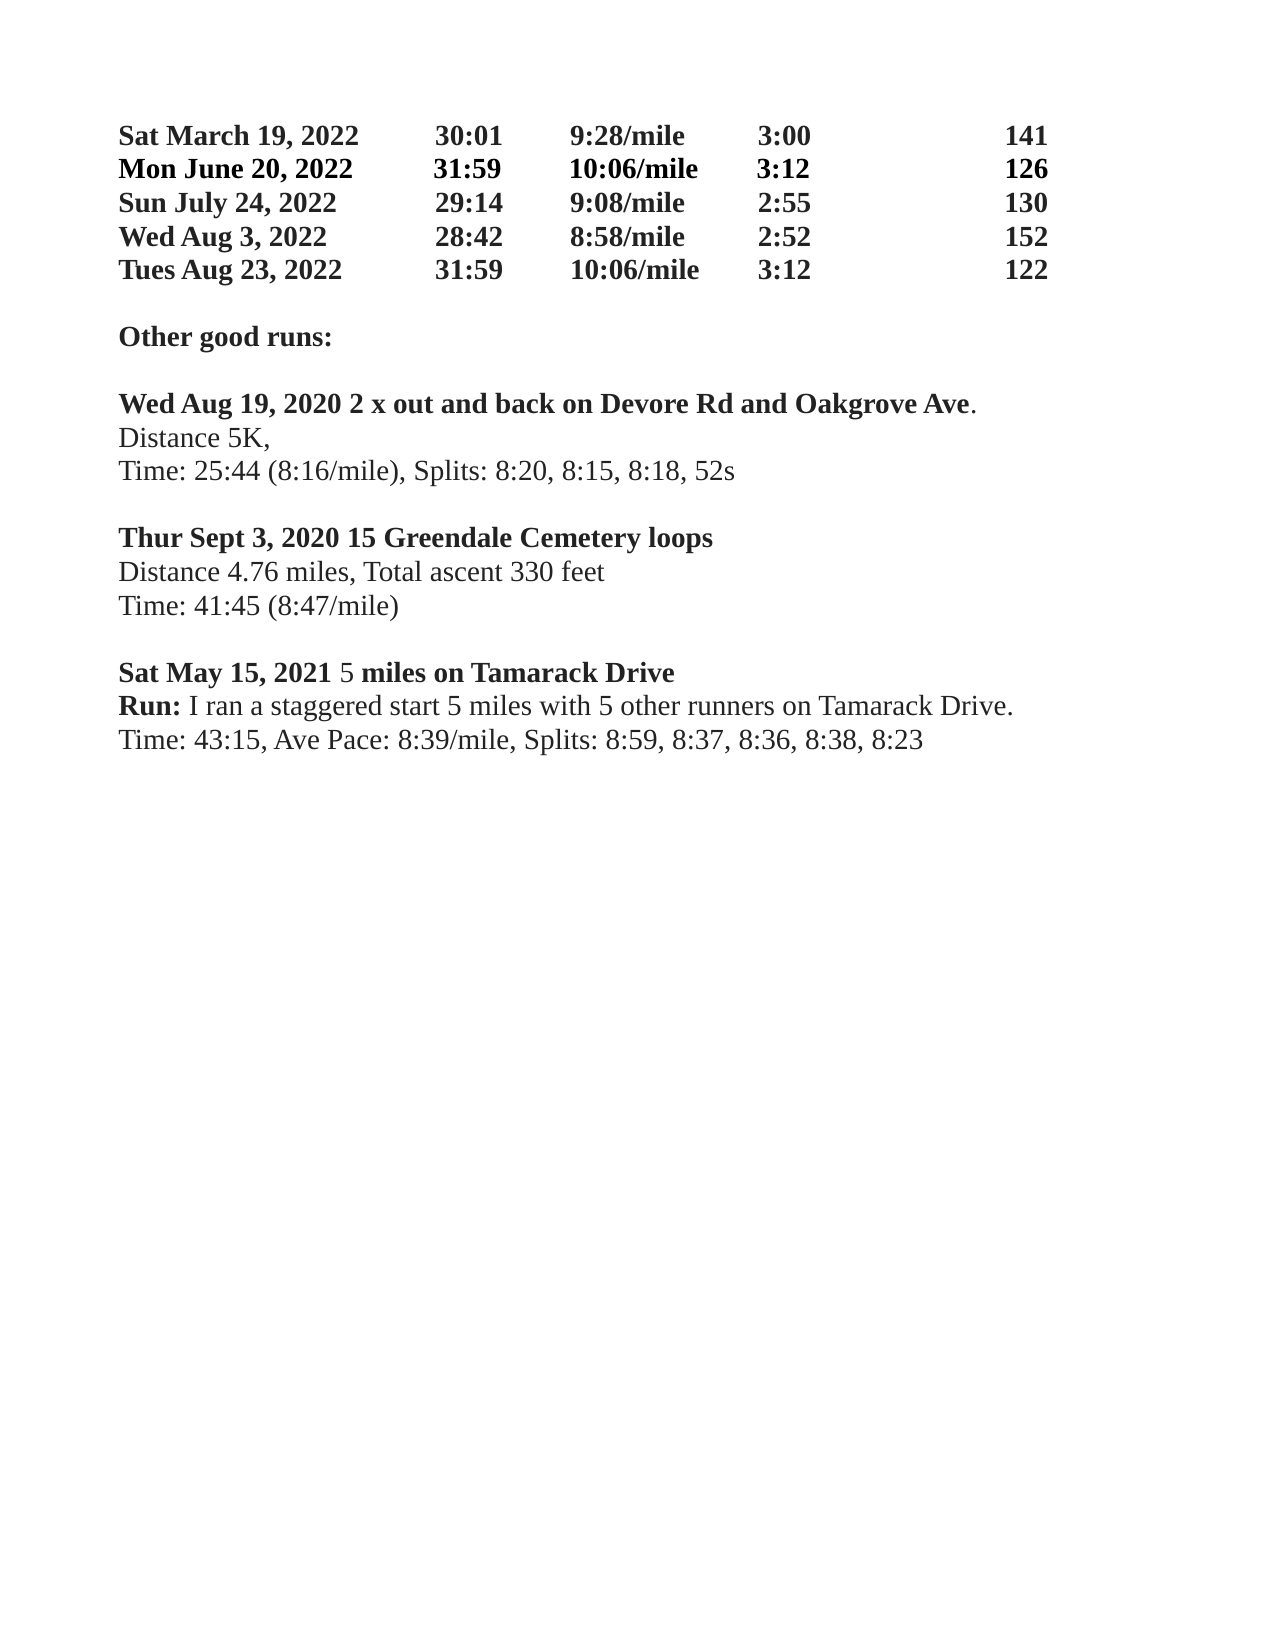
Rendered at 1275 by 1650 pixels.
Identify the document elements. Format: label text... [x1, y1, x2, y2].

text Sat March 19, 2022 30:01 9:28/mile 3:00 141 [118, 118, 1161, 152]
text Wed Aug 19, 2020 2 x out and back on Devore Rd and Oakgrove Ave. [118, 386, 1161, 420]
text Wed Aug 3, 2022 28:42 8:58/mile 2:52 152 [118, 219, 1161, 252]
text Time: 43:15, Ave Pace: 8:39/mile, Splits: 8:59, 8:37, 8:36, 8:38, 8:23 [118, 722, 1161, 755]
text Time: 25:44 (8:16/mile), Splits: 8:20, 8:15, 8:18, 52s [118, 453, 1161, 487]
text Tues Aug 23, 2022 31:59 10:06/mile 3:12 122 [118, 252, 1161, 286]
text Sat May 15, 2021 5 miles on Tamarack Drive [118, 655, 1161, 688]
text Distance 4.76 miles, Total ascent 330 feet [118, 554, 1161, 588]
text Other good runs: [118, 319, 1161, 353]
text Sun July 24, 2022 29:14 9:08/mile 2:55 130 [118, 185, 1161, 219]
text Distance 5K, [118, 420, 1161, 453]
text Run: I ran a staggered start 5 miles with 5 other runners on Tamarack Drive. [118, 688, 1161, 722]
text Time: 41:45 (8:47/mile) [118, 588, 1161, 621]
text Thur Sept 3, 2020 15 Greendale Cemetery loops [118, 521, 1161, 554]
text Mon June 20, 2022 31:59 10:06/mile 3:12 126 [118, 152, 1157, 185]
